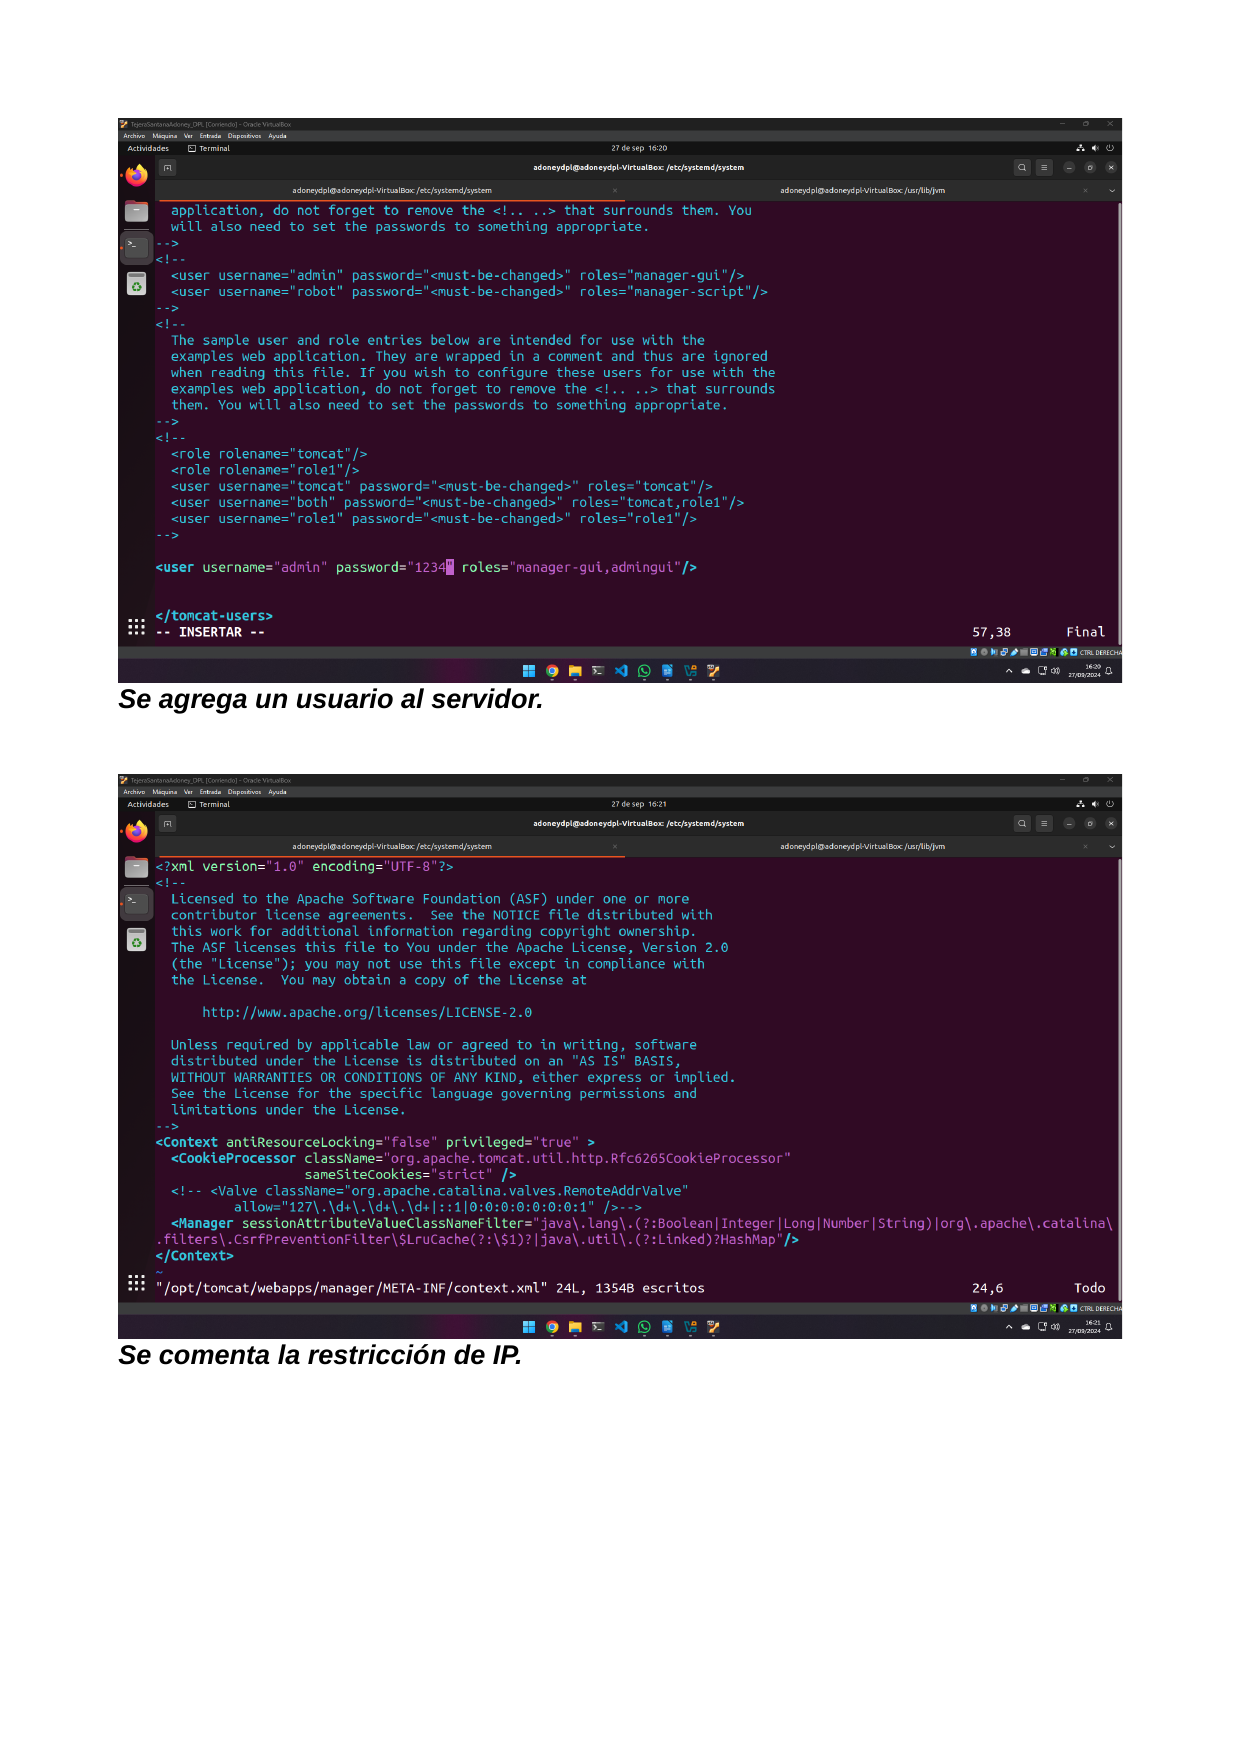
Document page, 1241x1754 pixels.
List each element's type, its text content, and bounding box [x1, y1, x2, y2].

picture [118, 118, 1123, 683]
subtitle Se agrega un usuario al servidor. [118, 683, 1122, 714]
picture [118, 774, 1123, 1339]
subtitle Se comenta la restricción de IP. [118, 1339, 1122, 1370]
